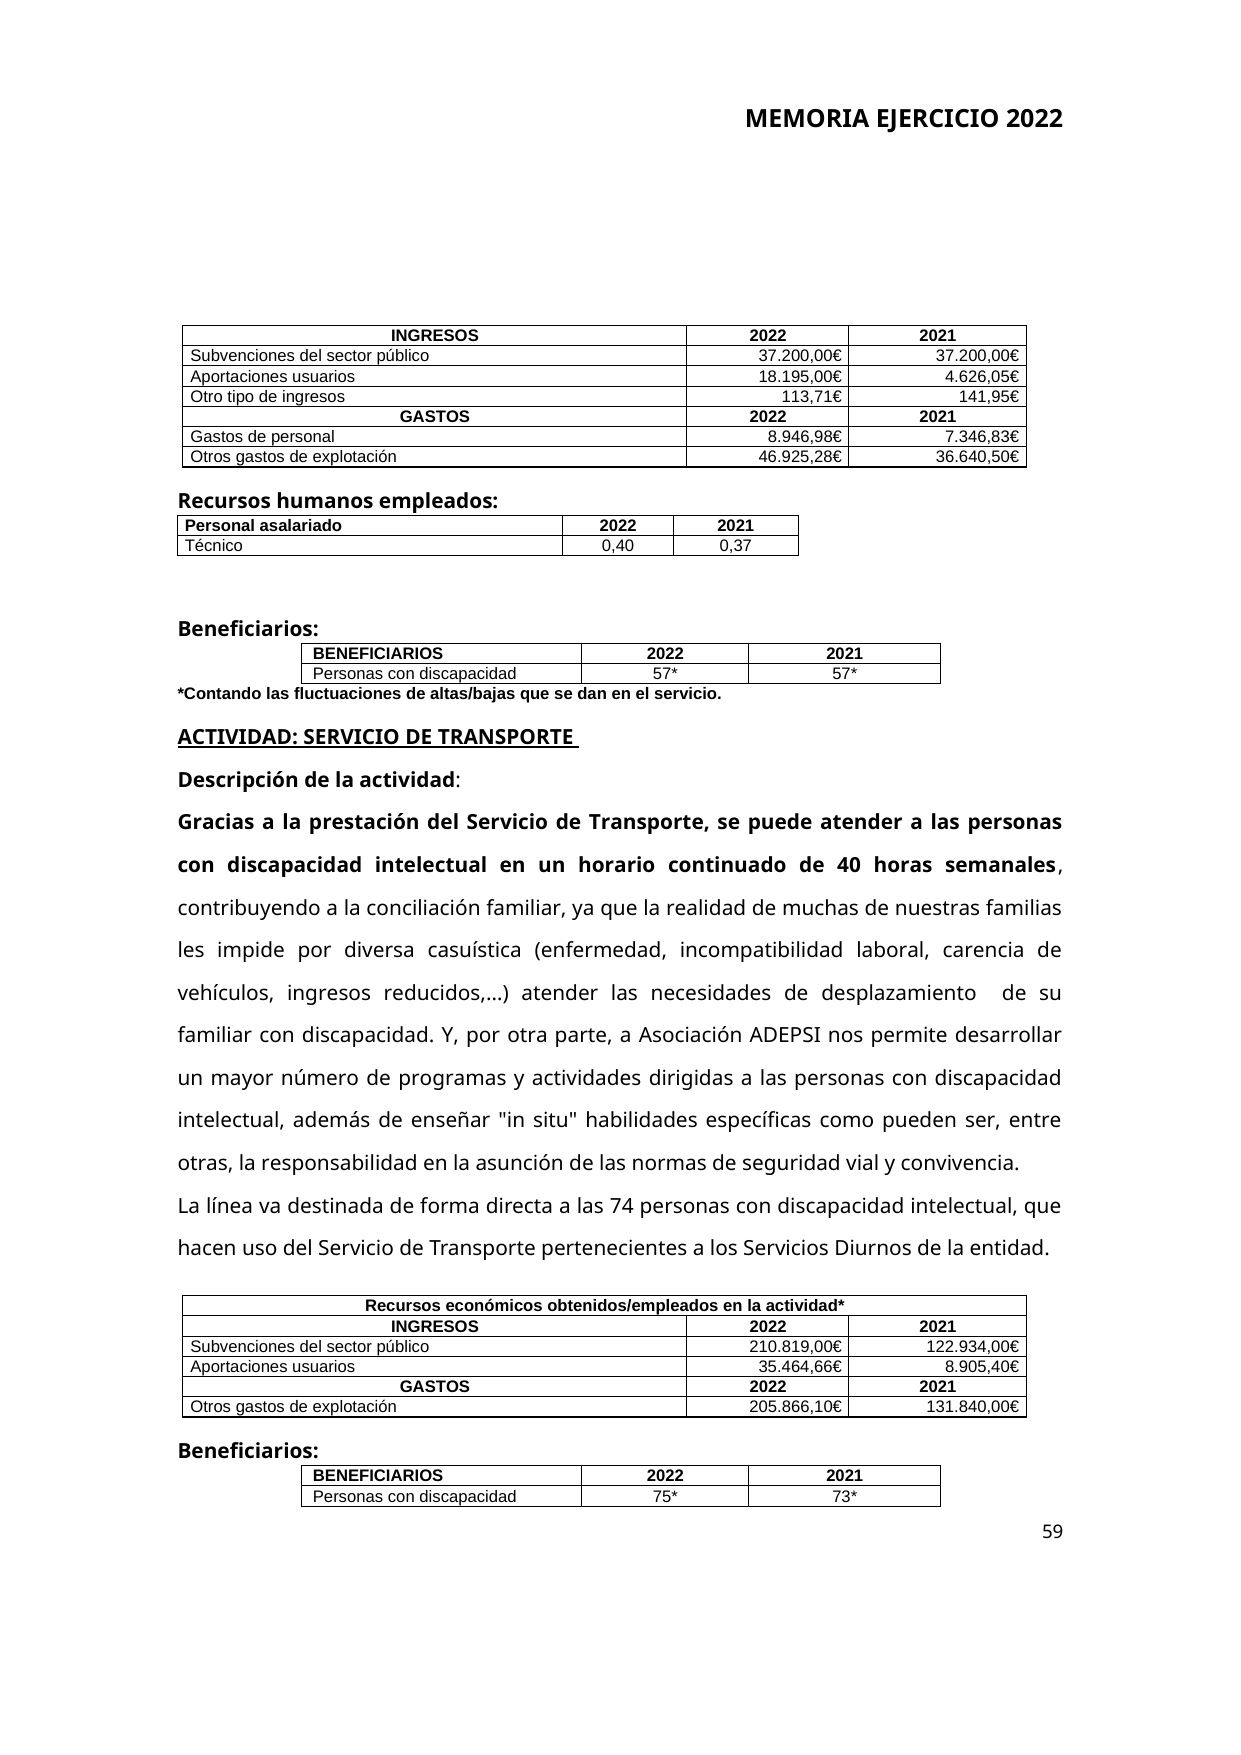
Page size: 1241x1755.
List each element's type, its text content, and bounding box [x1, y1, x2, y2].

text ACTIVIDAD: SERVICIO DE TRANSPORTE [177, 722, 1063, 751]
table_cell 75* [582, 1486, 748, 1506]
table_cell 36.640,50€ [849, 447, 1026, 466]
table_cell 205.866,10€ [687, 1397, 848, 1416]
table_cell 4.626,05€ [849, 366, 1026, 386]
table_cell Otros gastos de explotación [183, 447, 686, 466]
table_cell 2021 [849, 407, 1026, 426]
table_cell 57* [749, 664, 940, 683]
table_header 2022 [582, 644, 748, 663]
table_header Recursos económicos obtenidos/empleados en la actividad* [183, 1296, 1026, 1315]
table_cell Técnico [178, 536, 562, 555]
table_header 2021 [674, 516, 798, 535]
table_cell 18.195,00€ [687, 366, 848, 386]
table_header 2022 [563, 516, 673, 535]
table_cell 37.200,00€ [849, 346, 1026, 365]
table_cell 46.925,28€ [687, 447, 848, 466]
text Beneficiarios: [177, 614, 1063, 642]
table_cell Aportaciones usuarios [183, 366, 686, 386]
text Gracias a la prestación del Servicio de Transporte, se puede atender a las personas con discapacidad intelectual en un horario continuado de 40 horas semanales, contribuyendo a la conciliación familiar, ya que la realidad de muchas de nuestras familias les impide por diversa casuística (enfermedad, incompatibilidad laboral, carencia de vehículos, ingresos reducidos,…) atender las necesidades de desplazamiento de su familiar con discapacidad. Y, por otra parte, a Asociación ADEPSI nos permite desarrollar un mayor número de programas y actividades dirigidas a las personas con discapacidad intelectual, además de enseñar "in situ" habilidades específicas como pueden ser, entre otras, la responsabilidad en la asunción de las normas de seguridad vial y convivencia. [177, 807, 1063, 1177]
table_cell Otro tipo de ingresos [183, 387, 686, 406]
table_header BENEFICIARIOS [302, 644, 581, 663]
text Beneficiarios: [177, 1437, 1063, 1465]
table_cell 7.346,83€ [849, 427, 1026, 446]
table_cell 131.840,00€ [849, 1397, 1026, 1416]
table_cell 73* [749, 1486, 940, 1506]
text *Contando las fluctuaciones de altas/bajas que se dan en el servicio. [177, 684, 1063, 703]
table_cell Personas con discapacidad [302, 664, 581, 683]
text La línea va destinada de forma directa a las 74 personas con discapacidad intelectual, que hacen uso del Servicio de Transporte pertenecientes a los Servicios Diurnos de la entidad. [177, 1191, 1063, 1262]
table_cell INGRESOS [183, 1316, 686, 1336]
table_cell GASTOS [183, 407, 686, 426]
table_cell 2022 [687, 326, 848, 345]
table_cell 122.934,00€ [849, 1337, 1026, 1356]
table_cell 2021 [849, 1316, 1026, 1336]
table_cell INGRESOS [183, 326, 686, 345]
table_cell Otros gastos de explotación [183, 1397, 686, 1416]
table_cell Subvenciones del sector público [183, 346, 686, 365]
table_cell Gastos de personal [183, 427, 686, 446]
table_cell 35.464,66€ [687, 1357, 848, 1376]
table_cell 0,40 [563, 536, 673, 555]
table_cell 113,71€ [687, 387, 848, 406]
table_cell 8.946,98€ [687, 427, 848, 446]
table_cell 2021 [849, 326, 1026, 345]
table_header Personal asalariado [178, 516, 562, 535]
table_cell 2022 [687, 1377, 848, 1396]
table_cell 8.905,40€ [849, 1357, 1026, 1376]
table_cell 37.200,00€ [687, 346, 848, 365]
table_cell 0,37 [674, 536, 798, 555]
table_cell 2022 [687, 1316, 848, 1336]
table_cell Subvenciones del sector público [183, 1337, 686, 1356]
table_cell Aportaciones usuarios [183, 1357, 686, 1376]
table_cell 2022 [687, 407, 848, 426]
table_header 2021 [749, 644, 940, 663]
text Recursos humanos empleados: [177, 487, 1063, 515]
table_cell 141,95€ [849, 387, 1026, 406]
table_header BENEFICIARIOS [302, 1466, 581, 1485]
table_cell 2021 [849, 1377, 1026, 1396]
table_header 2022 [582, 1466, 748, 1485]
table_cell GASTOS [183, 1377, 686, 1396]
table_cell 57* [582, 664, 748, 683]
table_cell 210.819,00€ [687, 1337, 848, 1356]
table_header 2021 [749, 1466, 940, 1485]
text Descripción de la actividad: [177, 765, 1063, 793]
table_cell Personas con discapacidad [302, 1486, 581, 1506]
